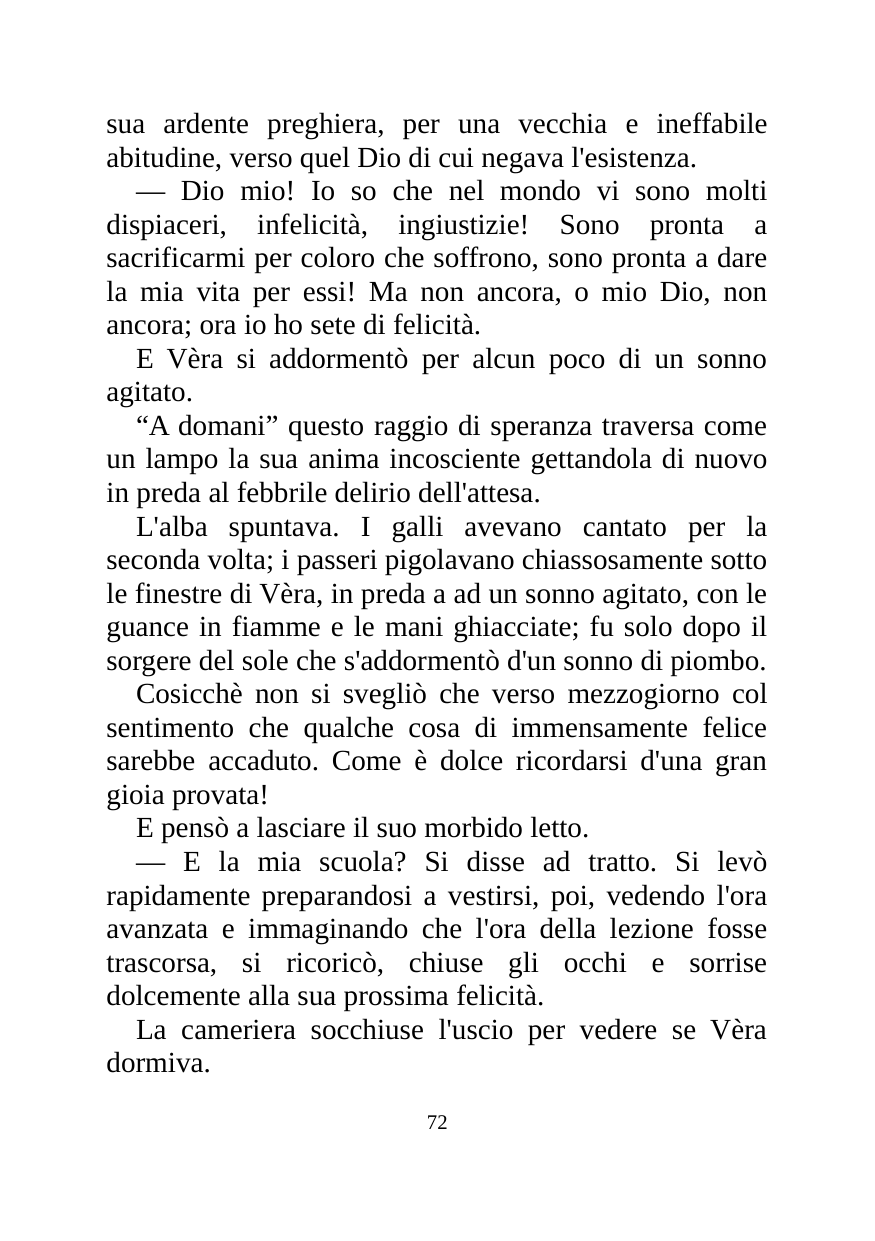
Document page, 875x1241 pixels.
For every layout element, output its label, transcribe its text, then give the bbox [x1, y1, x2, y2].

text — Dio mio! Io so che nel mondo vi sono molti dispiaceri, infelicità, ingiustizie! Sono pronta a sacrificarmi per coloro che soffrono, sono pronta a dare la mia vita per essi! Ma non ancora, o mio Dio, non ancora; ora io ho sete di felicità. [106, 173, 768, 341]
text Cosicchè non si svegliò che verso mezzogiorno col sentimento che qualche cosa di immensamente felice sarebbe accaduto. Come è dolce ricordarsi d'una gran gioia provata! [106, 676, 768, 811]
text “A domani” questo raggio di speranza traversa come un lampo la sua anima incosciente gettandola di nuovo in preda al febbrile delirio dell'attesa. [106, 408, 768, 509]
text sua ardente preghiera, per una vecchia e ineffabile abitudine, verso quel Dio di cui negava l'esistenza. [106, 106, 768, 173]
text La cameriera socchiuse l'uscio per vedere se Vèra dormiva. [106, 1012, 768, 1079]
text E pensò a lasciare il suo morbido letto. [106, 811, 768, 844]
text — E la mia scuola? Si disse ad tratto. Si levò rapidamente preparandosi a vestirsi, poi, vedendo l'ora avanzata e immaginando che l'ora della lezione fosse trascorsa, si ricoricò, chiuse gli occhi e sorrise dolcemente alla sua prossima felicità. [106, 844, 768, 1012]
text E Vèra si addormentò per alcun poco di un sonno agitato. [106, 341, 768, 408]
text L'alba spuntava. I galli avevano cantato per la seconda volta; i passeri pigolavano chiassosamente sotto le finestre di Vèra, in preda a ad un sonno agitato, con le guance in fiamme e le mani ghiacciate; fu solo dopo il sorgere del sole che s'addormentò d'un sonno di piombo. [106, 509, 768, 676]
